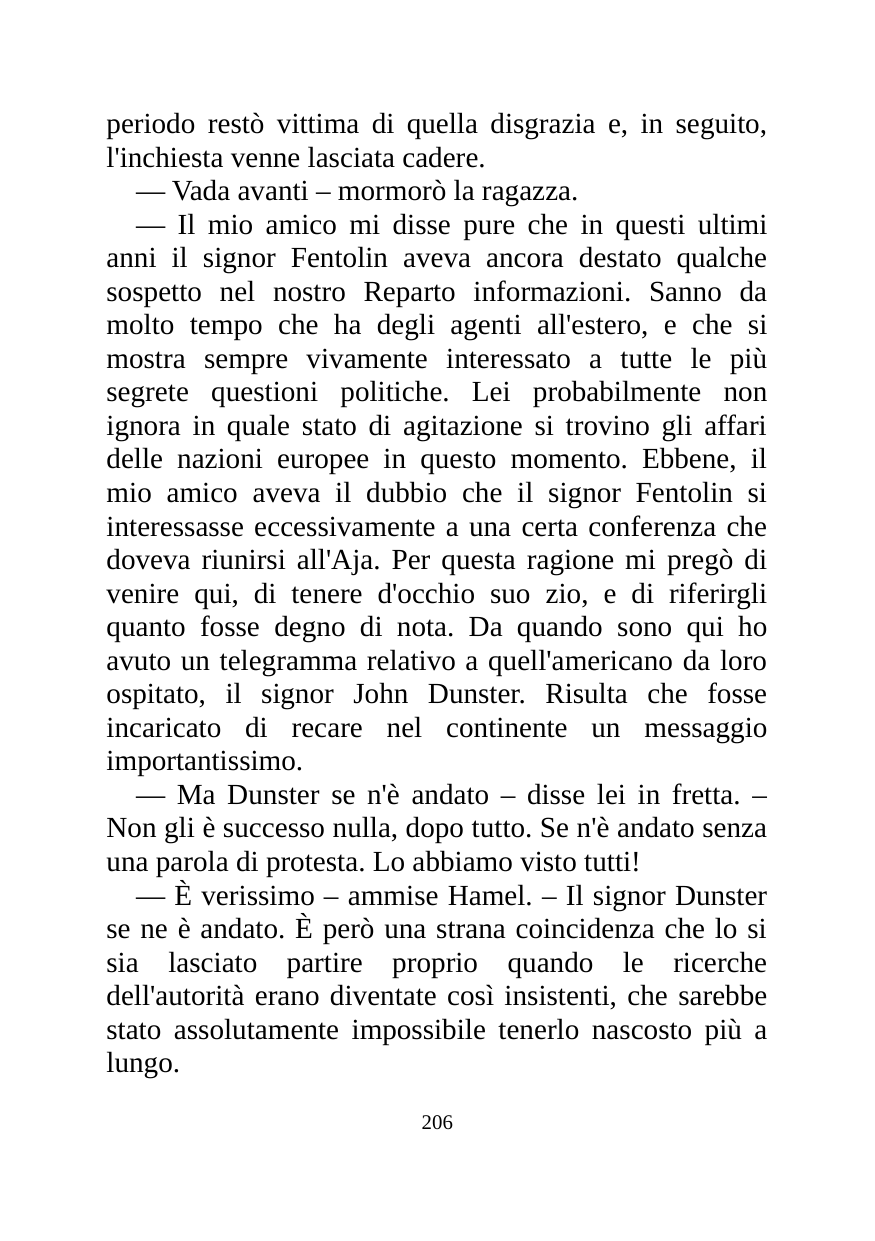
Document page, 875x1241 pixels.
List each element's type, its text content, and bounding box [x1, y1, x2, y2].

text — Il mio amico mi disse pure che in questi ultimi anni il signor Fentolin aveva ancora destato qualche sospetto nel nostro Reparto informazioni. Sanno da molto tempo che ha degli agenti all'estero, e che si mostra sempre vivamente interessato a tutte le più segrete questioni politiche. Lei probabilmente non ignora in quale stato di agitazione si trovino gli affari delle nazioni europee in questo momento. Ebbene, il mio amico aveva il dubbio che il signor Fentolin si interessasse eccessivamente a una certa conferenza che doveva riunirsi all'Aja. Per questa ragione mi pregò di venire qui, di tenere d'occhio suo zio, e di riferirgli quanto fosse degno di nota. Da quando sono qui ho avuto un telegramma relativo a quell'americano da loro ospitato, il signor John Dunster. Risulta che fosse incaricato di recare nel continente un messaggio importantissimo. [106, 207, 768, 777]
text — Vada avanti – mormorò la ragazza. [106, 173, 768, 207]
text — Ma Dunster se n'è andato – disse lei in fretta. – Non gli è successo nulla, dopo tutto. Se n'è andato senza una parola di protesta. Lo abbiamo visto tutti! [106, 777, 768, 878]
text periodo restò vittima di quella disgrazia e, in seguito, l'inchiesta venne lasciata cadere. [106, 106, 768, 173]
text — È verissimo – ammise Hamel. – Il signor Dunster se ne è andato. È però una strana coincidenza che lo si sia lasciato partire proprio quando le ricerche dell'autorità erano diventate così insistenti, che sarebbe stato assolutamente impossibile tenerlo nascosto più a lungo. [106, 878, 768, 1079]
